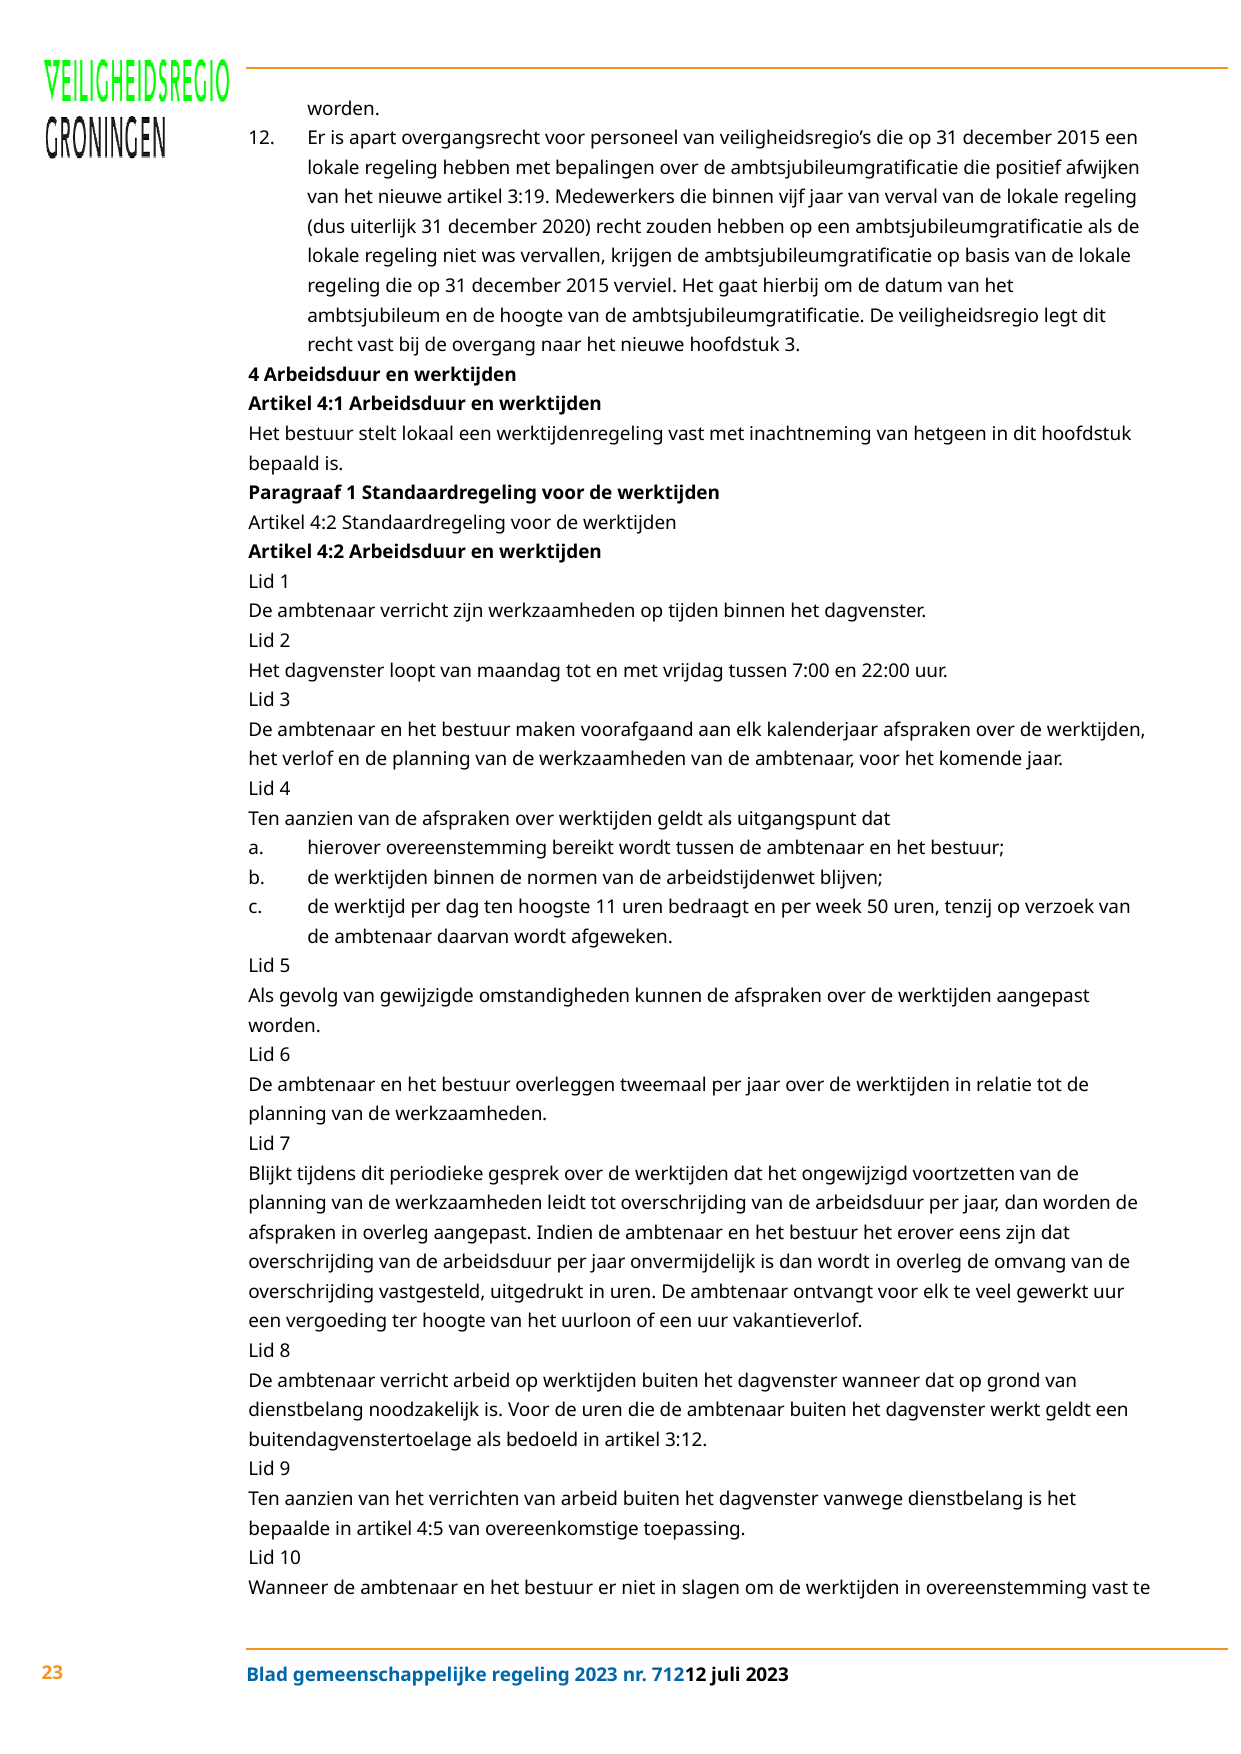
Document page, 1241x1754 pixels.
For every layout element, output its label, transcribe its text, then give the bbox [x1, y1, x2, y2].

text Paragraaf 1 Standaardregeling voor de werktijden [248, 479, 1152, 505]
list hierover overeenstemming bereikt wordt tussen de ambtenaar en het bestuur; [248, 834, 1152, 860]
text Lid 1 [248, 568, 1152, 594]
text Lid 9 [248, 1456, 1152, 1481]
text Lid 8 [248, 1337, 1152, 1363]
text 4 Arbeidsduur en werktijden [248, 361, 1152, 387]
text Lid 3 [248, 686, 1152, 712]
text Ten aanzien van het verrichten van arbeid buiten het dagvenster vanwege dienstbelang is het bepaalde in artikel 4:5 van overeenkomstige toepassing. [248, 1485, 1152, 1541]
text De ambtenaar verricht arbeid op werktijden buiten het dagvenster wanneer dat op grond van dienstbelang noodzakelijk is. Voor de uren die de ambtenaar buiten het dagvenster werkt geldt een buitendagvenstertoelage als bedoeld in artikel 3:12. [248, 1367, 1152, 1452]
text Lid 10 [248, 1544, 1152, 1570]
text Het dagvenster loopt van maandag tot en met vrijdag tussen 7:00 en 22:00 uur. [248, 657, 1152, 683]
text Lid 7 [248, 1130, 1152, 1156]
text Lid 5 [248, 953, 1152, 978]
text De ambtenaar en het bestuur overleggen tweemaal per jaar over de werktijden in relatie tot de planning van de werkzaamheden. [248, 1071, 1152, 1126]
text Lid 4 [248, 775, 1152, 801]
text De ambtenaar en het bestuur maken voorafgaand aan elk kalenderjaar afspraken over de werktijden, het verlof en de planning van de werkzaamheden van de ambtenaar, voor het komende jaar. [248, 716, 1152, 771]
text Het bestuur stelt lokaal een werktijdenregeling vast met inachtneming van hetgeen in dit hoofdstuk bepaald is. [248, 420, 1152, 476]
text Artikel 4:2 Standaardregeling voor de werktijden [248, 509, 1152, 535]
text Artikel 4:1 Arbeidsduur en werktijden [248, 391, 1152, 416]
text Artikel 4:2 Arbeidsduur en werktijden [248, 538, 1152, 564]
list Er is apart overgangsrecht voor personeel van veiligheidsregio’s die op 31 december 2015 een lokale regeling hebben met bepalingen over de ambtsjubileumgratificatie die positief afwijken van het nieuwe artikel 3:19. Medewerkers die binnen vijf jaar van verval van de lokale regeling (dus uiterlijk 31 december 2020) recht zouden hebben op een ambtsjubileumgratificatie als de lokale regeling niet was vervallen, krijgen de ambtsjubileumgratificatie op basis van de lokale regeling die op 31 december 2015 verviel. Het gaat hierbij om de datum van het ambtsjubileum en de hoogte van de ambtsjubileumgratificatie. De veiligheidsregio legt dit recht vast bij de overgang naar het nieuwe hoofdstuk 3. [248, 124, 1152, 357]
text Wanneer de ambtenaar en het bestuur er niet in slagen om de werktijden in overeenstemming vast te [248, 1574, 1152, 1600]
list de werktijden binnen de normen van de arbeidstijdenwet blijven; [248, 864, 1152, 890]
text Lid 2 [248, 627, 1152, 653]
list de werktijd per dag ten hoogste 11 uren bedraagt en per week 50 uren, tenzij op verzoek van de ambtenaar daarvan wordt afgeweken. [248, 893, 1152, 949]
text Als gevolg van gewijzigde omstandigheden kunnen de afspraken over de werktijden aangepast worden. [248, 982, 1152, 1038]
text Blijkt tijdens dit periodieke gesprek over de werktijden dat het ongewijzigd voortzetten van de planning van de werkzaamheden leidt tot overschrijding van de arbeidsduur per jaar, dan worden de afspraken in overleg aangepast. Indien de ambtenaar en het bestuur het erover eens zijn dat overschrijding van de arbeidsduur per jaar onvermijdelijk is dan wordt in overleg de omvang van de overschrijding vastgesteld, uitgedrukt in uren. De ambtenaar ontvangt voor elk te veel gewerkt uur een vergoeding ter hoogte van het uurloon of een uur vakantieverlof. [248, 1160, 1152, 1333]
list worden. [248, 95, 1152, 121]
text Ten aanzien van de afspraken over werktijden geldt als uitgangspunt dat [248, 805, 1152, 831]
text Lid 6 [248, 1041, 1152, 1067]
text De ambtenaar verricht zijn werkzaamheden op tijden binnen het dagvenster. [248, 598, 1152, 623]
picture [41, 47, 231, 172]
